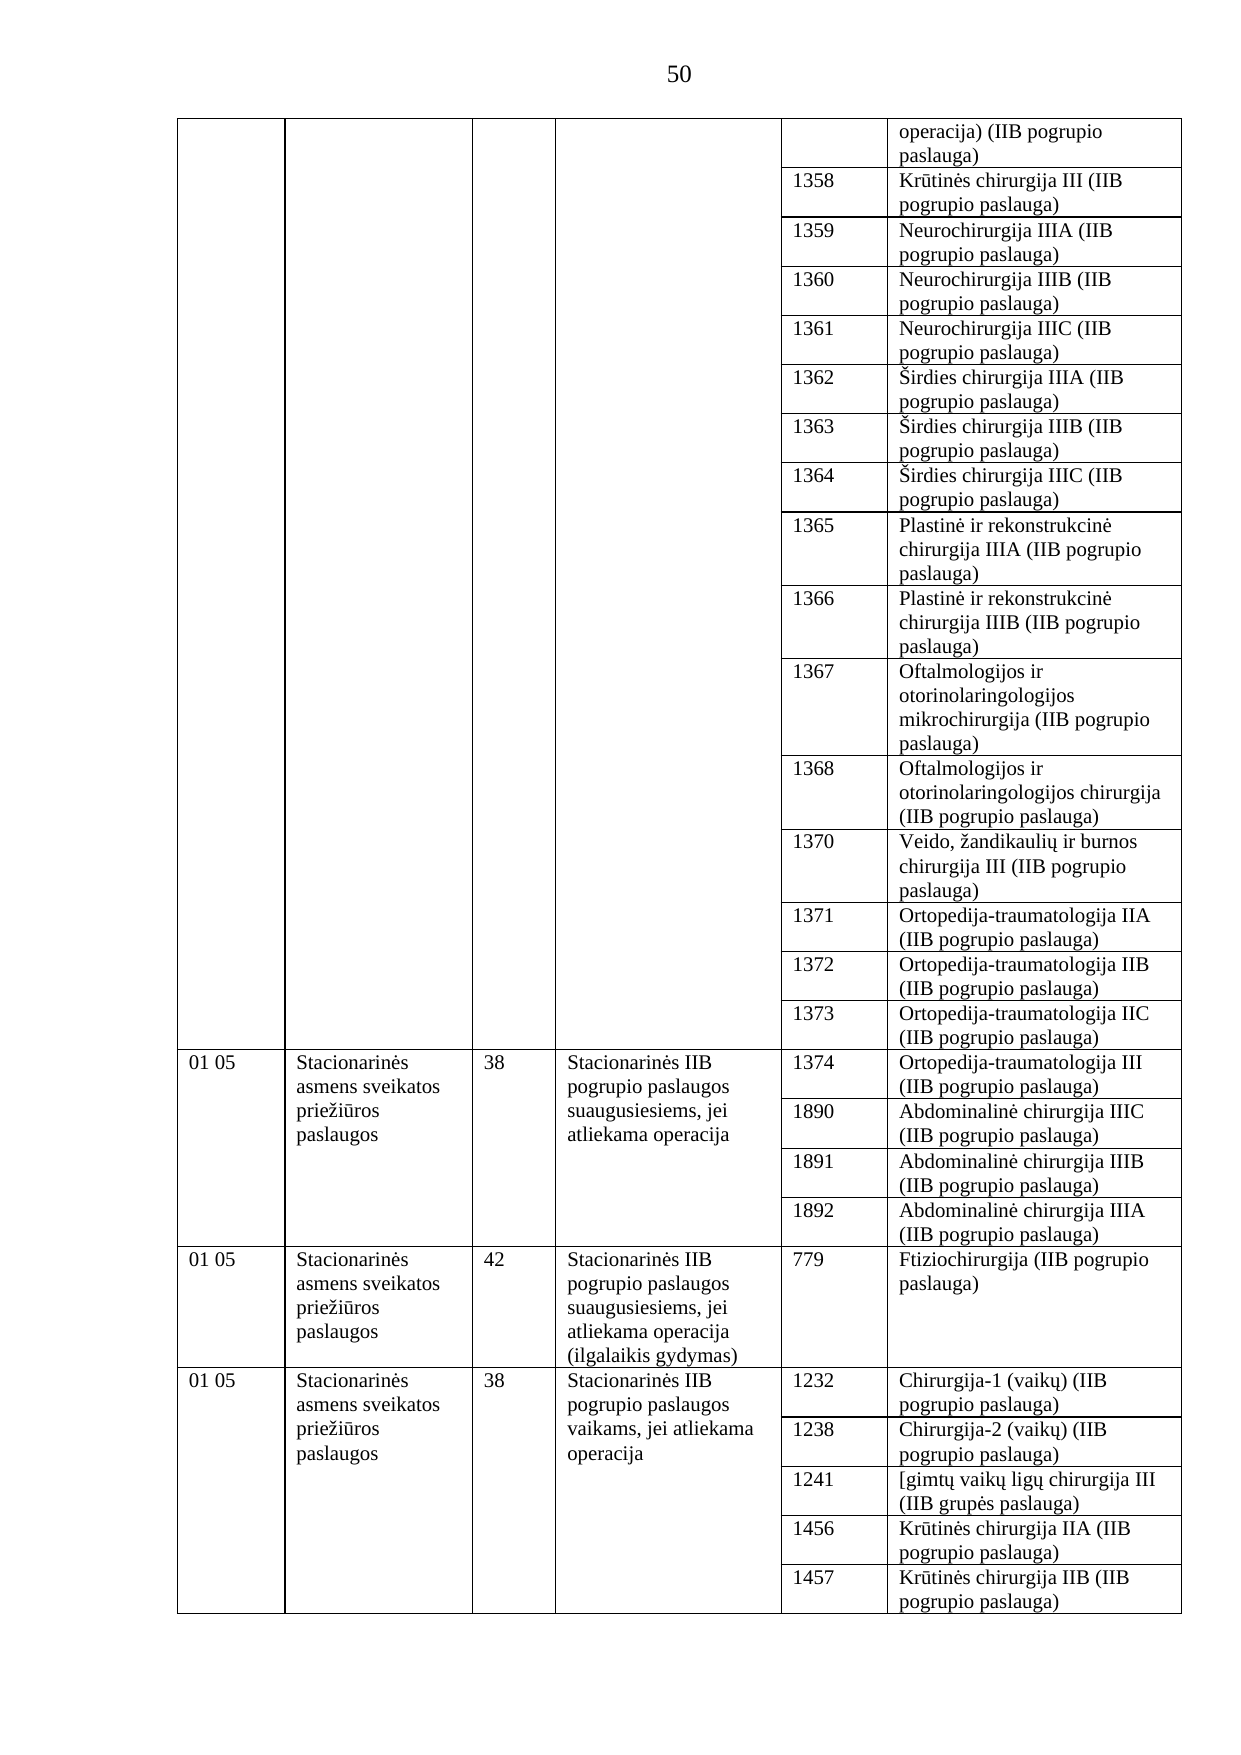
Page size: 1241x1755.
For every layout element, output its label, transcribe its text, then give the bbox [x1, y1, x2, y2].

table_cell Oftalmologijos ir otorinolaringologijos chirurgija (IIB pogrupio paslauga) [888, 756, 1181, 828]
table_cell 1232 [782, 1368, 887, 1416]
table_cell Abdominalinė chirurgija IIIC (IIB pogrupio paslauga) [888, 1099, 1181, 1147]
table_cell 1361 [782, 316, 887, 364]
table_cell 1241 [782, 1467, 887, 1515]
table_cell Širdies chirurgija IIIB (IIB pogrupio paslauga) [888, 414, 1181, 462]
table_cell 1359 [782, 218, 887, 266]
table_cell Neurochirurgija IIIC (IIB pogrupio paslauga) [888, 316, 1181, 364]
table_cell 779 [782, 1247, 887, 1367]
table_cell 1374 [782, 1050, 887, 1098]
table_cell Ortopedija-traumatologija IIC (IIB pogrupio paslauga) [888, 1001, 1181, 1049]
table_cell Ortopedija-traumatologija IIB (IIB pogrupio paslauga) [888, 952, 1181, 1000]
table_cell 1363 [782, 414, 887, 462]
table_cell Stacionarinės asmens sveikatos priežiūros paslaugos [286, 1050, 472, 1246]
table_cell 1367 [782, 659, 887, 755]
table_cell 1368 [782, 756, 887, 828]
table_cell Oftalmologijos ir otorinolaringologijos mikrochirurgija (IIB pogrupio paslauga) [888, 659, 1181, 755]
table_cell 1373 [782, 1001, 887, 1049]
table_cell 1360 [782, 267, 887, 315]
table_cell Plastinė ir rekonstrukcinė chirurgija IIIA (IIB pogrupio paslauga) [888, 513, 1181, 585]
table_cell 01 05 [178, 1247, 284, 1367]
table_cell 1371 [782, 903, 887, 951]
table_cell Abdominalinė chirurgija IIIB (IIB pogrupio paslauga) [888, 1149, 1181, 1197]
table_cell Abdominalinė chirurgija IIIA (IIB pogrupio paslauga) [888, 1198, 1181, 1246]
table_cell 1365 [782, 513, 887, 585]
table_cell [178, 119, 284, 1049]
table_cell Stacionarinės IIB pogrupio paslaugos suaugusiesiems, jei atliekama operacija (ilgalaikis gydymas) [556, 1247, 781, 1367]
table_cell operacija) (IIB pogrupio paslauga) [888, 119, 1181, 167]
table_cell Krūtinės chirurgija IIA (IIB pogrupio paslauga) [888, 1516, 1181, 1564]
table_cell Plastinė ir rekonstrukcinė chirurgija IIIB (IIB pogrupio paslauga) [888, 586, 1181, 658]
table_cell Ftiziochirurgija (IIB pogrupio paslauga) [888, 1247, 1181, 1367]
table_cell Ortopedija-traumatologija IIA (IIB pogrupio paslauga) [888, 903, 1181, 951]
table_cell Chirurgija-1 (vaikų) (IIB pogrupio paslauga) [888, 1368, 1181, 1416]
table_cell [286, 119, 472, 1049]
table_cell 1358 [782, 168, 887, 216]
table_cell 1892 [782, 1198, 887, 1246]
table_cell Chirurgija-2 (vaikų) (IIB pogrupio paslauga) [888, 1418, 1181, 1466]
table_cell [556, 119, 781, 1049]
table_cell [473, 119, 555, 1049]
table_cell Ortopedija-traumatologija III (IIB pogrupio paslauga) [888, 1050, 1181, 1098]
table_cell Krūtinės chirurgija III (IIB pogrupio paslauga) [888, 168, 1181, 216]
table_cell Širdies chirurgija IIIA (IIB pogrupio paslauga) [888, 365, 1181, 413]
table_cell 1891 [782, 1149, 887, 1197]
table_cell 1370 [782, 830, 887, 902]
table_cell Širdies chirurgija IIIC (IIB pogrupio paslauga) [888, 463, 1181, 511]
table_cell Neurochirurgija IIIA (IIB pogrupio paslauga) [888, 218, 1181, 266]
table_cell Krūtinės chirurgija IIB (IIB pogrupio paslauga) [888, 1565, 1181, 1613]
table_cell Stacionarinės asmens sveikatos priežiūros paslaugos [286, 1368, 472, 1613]
table_cell 01 05 [178, 1368, 284, 1613]
table_cell 42 [473, 1247, 555, 1367]
table_cell 1890 [782, 1099, 887, 1147]
table_cell [782, 119, 887, 167]
table_cell Stacionarinės IIB pogrupio paslaugos vaikams, jei atliekama operacija [556, 1368, 781, 1613]
table_cell Veido, žandikaulių ir burnos chirurgija III (IIB pogrupio paslauga) [888, 830, 1181, 902]
table_cell 1362 [782, 365, 887, 413]
table_cell 1238 [782, 1418, 887, 1466]
table_cell 01 05 [178, 1050, 284, 1246]
table_cell Stacionarinės asmens sveikatos priežiūros paslaugos [286, 1247, 472, 1367]
table_cell Neurochirurgija IIIB (IIB pogrupio paslauga) [888, 267, 1181, 315]
table_cell 1372 [782, 952, 887, 1000]
table_cell 1456 [782, 1516, 887, 1564]
table_cell [gimtų vaikų ligų chirurgija III (IIB grupės paslauga) [888, 1467, 1181, 1515]
table_cell 38 [473, 1050, 555, 1246]
table_cell Stacionarinės IIB pogrupio paslaugos suaugusiesiems, jei atliekama operacija [556, 1050, 781, 1246]
table_cell 1364 [782, 463, 887, 511]
table_cell 38 [473, 1368, 555, 1613]
table_cell 1366 [782, 586, 887, 658]
table_cell 1457 [782, 1565, 887, 1613]
